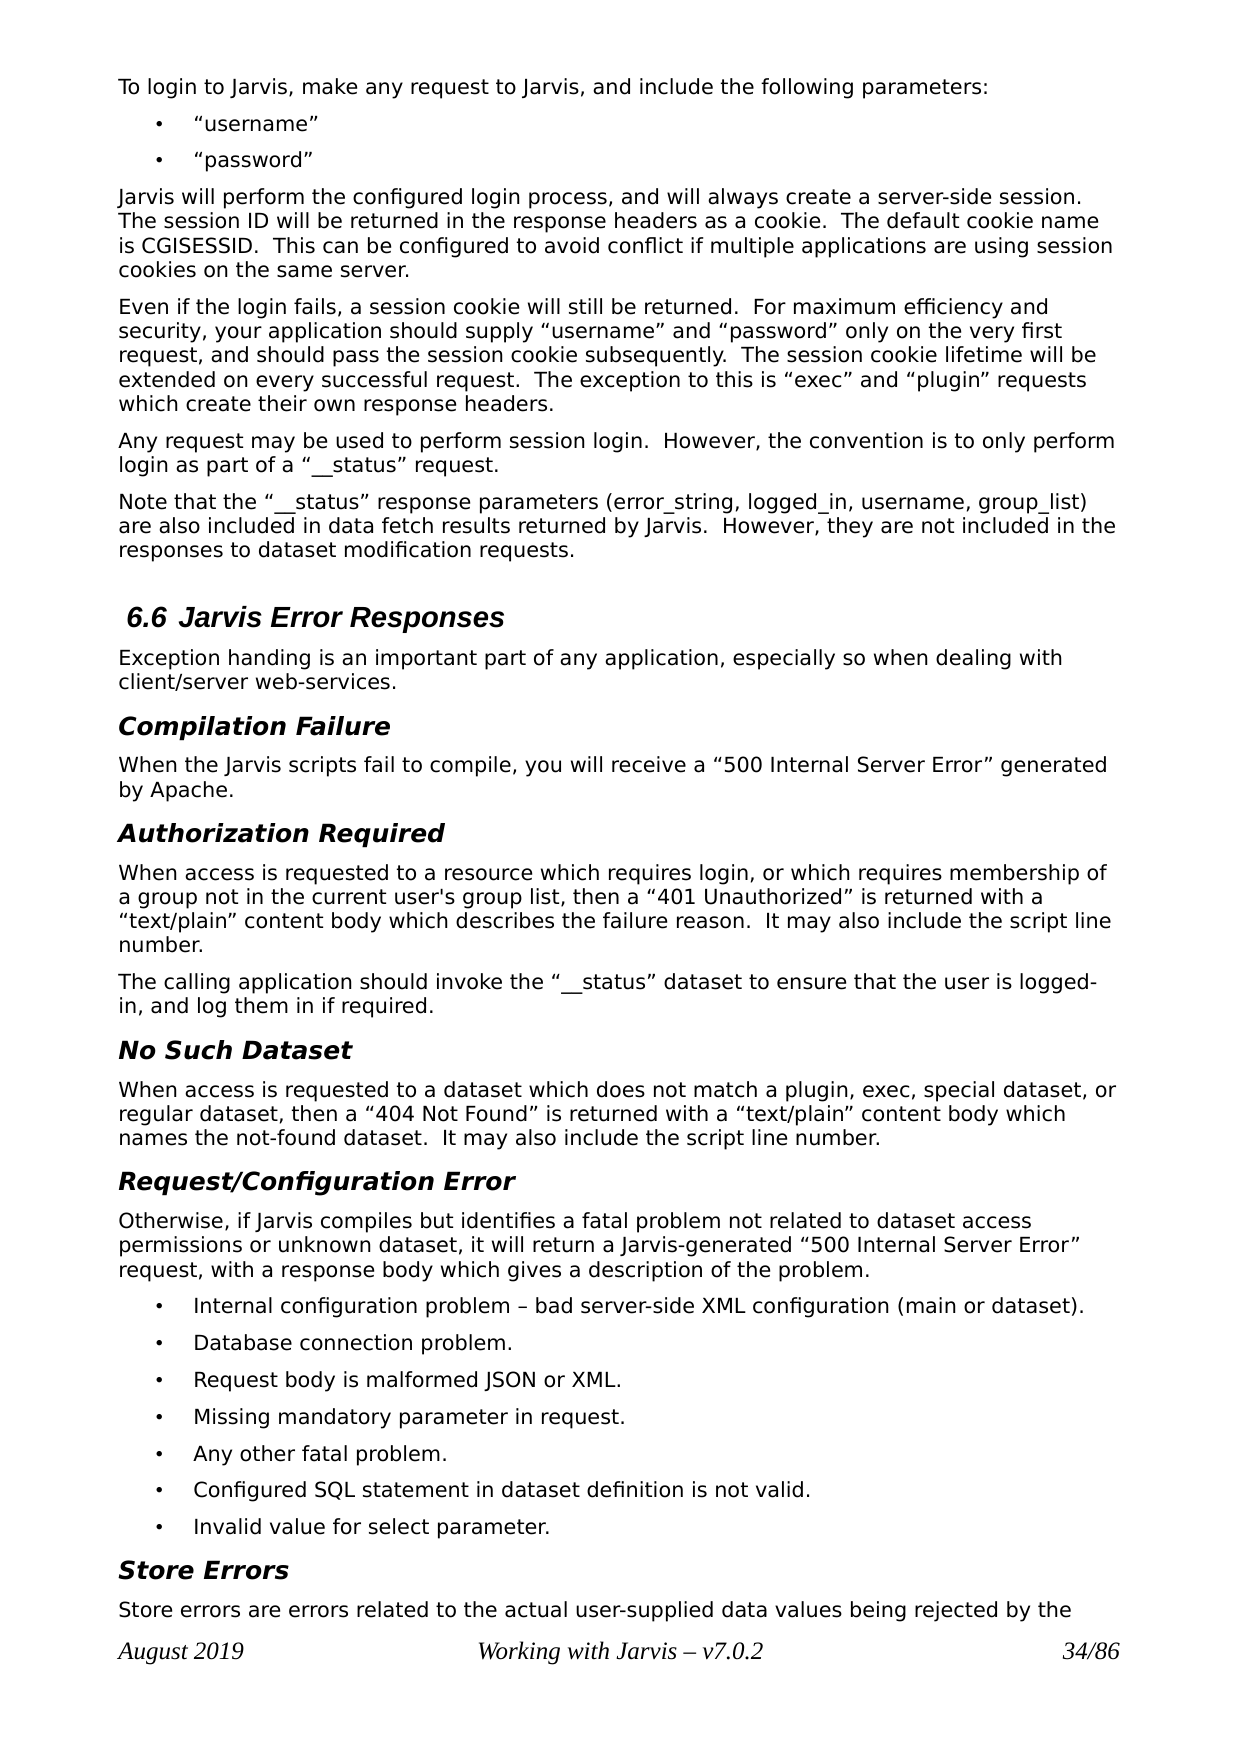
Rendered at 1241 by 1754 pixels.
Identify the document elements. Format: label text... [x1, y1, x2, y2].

text Note that the “__status” response parameters (error_string, logged_in, username, group_list) are also included in data fetch results returned by Jarvis. However, they are not included in the responses to dataset modification requests. [118, 490, 1122, 563]
list Request body is malformed JSON or XML. [156, 1368, 1122, 1392]
list Database connection problem. [156, 1331, 1122, 1356]
list Configured SQL statement in dataset definition is not valid. [156, 1478, 1122, 1503]
subtitle Request/Configuration Error [118, 1168, 1122, 1197]
text When access is requested to a dataset which does not match a plugin, exec, special dataset, or regular dataset, then a “404 Not Found” is returned with a “text/plain” content body which names the not-found dataset. It may also include the script line number. [118, 1078, 1122, 1150]
list “username” [156, 112, 1122, 136]
text The calling application should invoke the “__status” dataset to ensure that the user is logged-in, and log them in if required. [118, 970, 1122, 1019]
text Any request may be used to perform session login. However, the convention is to only perform login as part of a “__status” request. [118, 429, 1122, 477]
subtitle Authorization Required [118, 819, 1122, 848]
list Invalid value for select parameter. [156, 1515, 1122, 1539]
list “password” [156, 148, 1122, 173]
list Internal configuration problem – bad server-side XML configuration (main or dataset). [156, 1294, 1122, 1319]
subtitle Store Errors [118, 1557, 1122, 1586]
text Store errors are errors related to the actual user-supplied data values being rejected by the [118, 1598, 1122, 1622]
list Missing mandatory parameter in request. [156, 1405, 1122, 1429]
text To login to Jarvis, make any request to Jarvis, and include the following parameters: [118, 75, 1122, 99]
text Exception handing is an important part of any application, especially so when dealing with client/server web-services. [118, 646, 1122, 695]
text Otherwise, if Jarvis compiles but identifies a fatal problem not related to dataset access permissions or unknown dataset, it will return a Jarvis-generated “500 Internal Server Error” request, with a response body which gives a description of the problem. [118, 1209, 1122, 1282]
subtitle No Such Dataset [118, 1036, 1122, 1065]
text When access is requested to a resource which requires login, or which requires membership of a group not in the current user's group list, then a “401 Unauthorized” is returned with a “text/plain” content body which describes the failure reason. It may also include the script line number. [118, 861, 1122, 958]
text Even if the login fails, a session cookie will still be returned. For maximum efficiency and security, your application should supply “username” and “password” only on the very first request, and should pass the session cookie subsequently. The session cookie lifetime will be extended on every successful request. The exception to this is “exec” and “plugin” requests which create their own response headers. [118, 295, 1122, 416]
subtitle Compilation Failure [118, 712, 1122, 741]
list Any other fatal problem. [156, 1442, 1122, 1466]
text Jarvis will perform the configured login process, and will always create a server-side session. The session ID will be returned in the response headers as a cookie. The default cookie name is CGISESSID. This can be configured to avoid conflict if multiple applications are using session cookies on the same server. [118, 185, 1122, 282]
text When the Jarvis scripts fail to compile, you will receive a “500 Internal Server Error” generated by Apache. [118, 753, 1122, 802]
subtitle Jarvis Error Responses [118, 600, 1122, 634]
